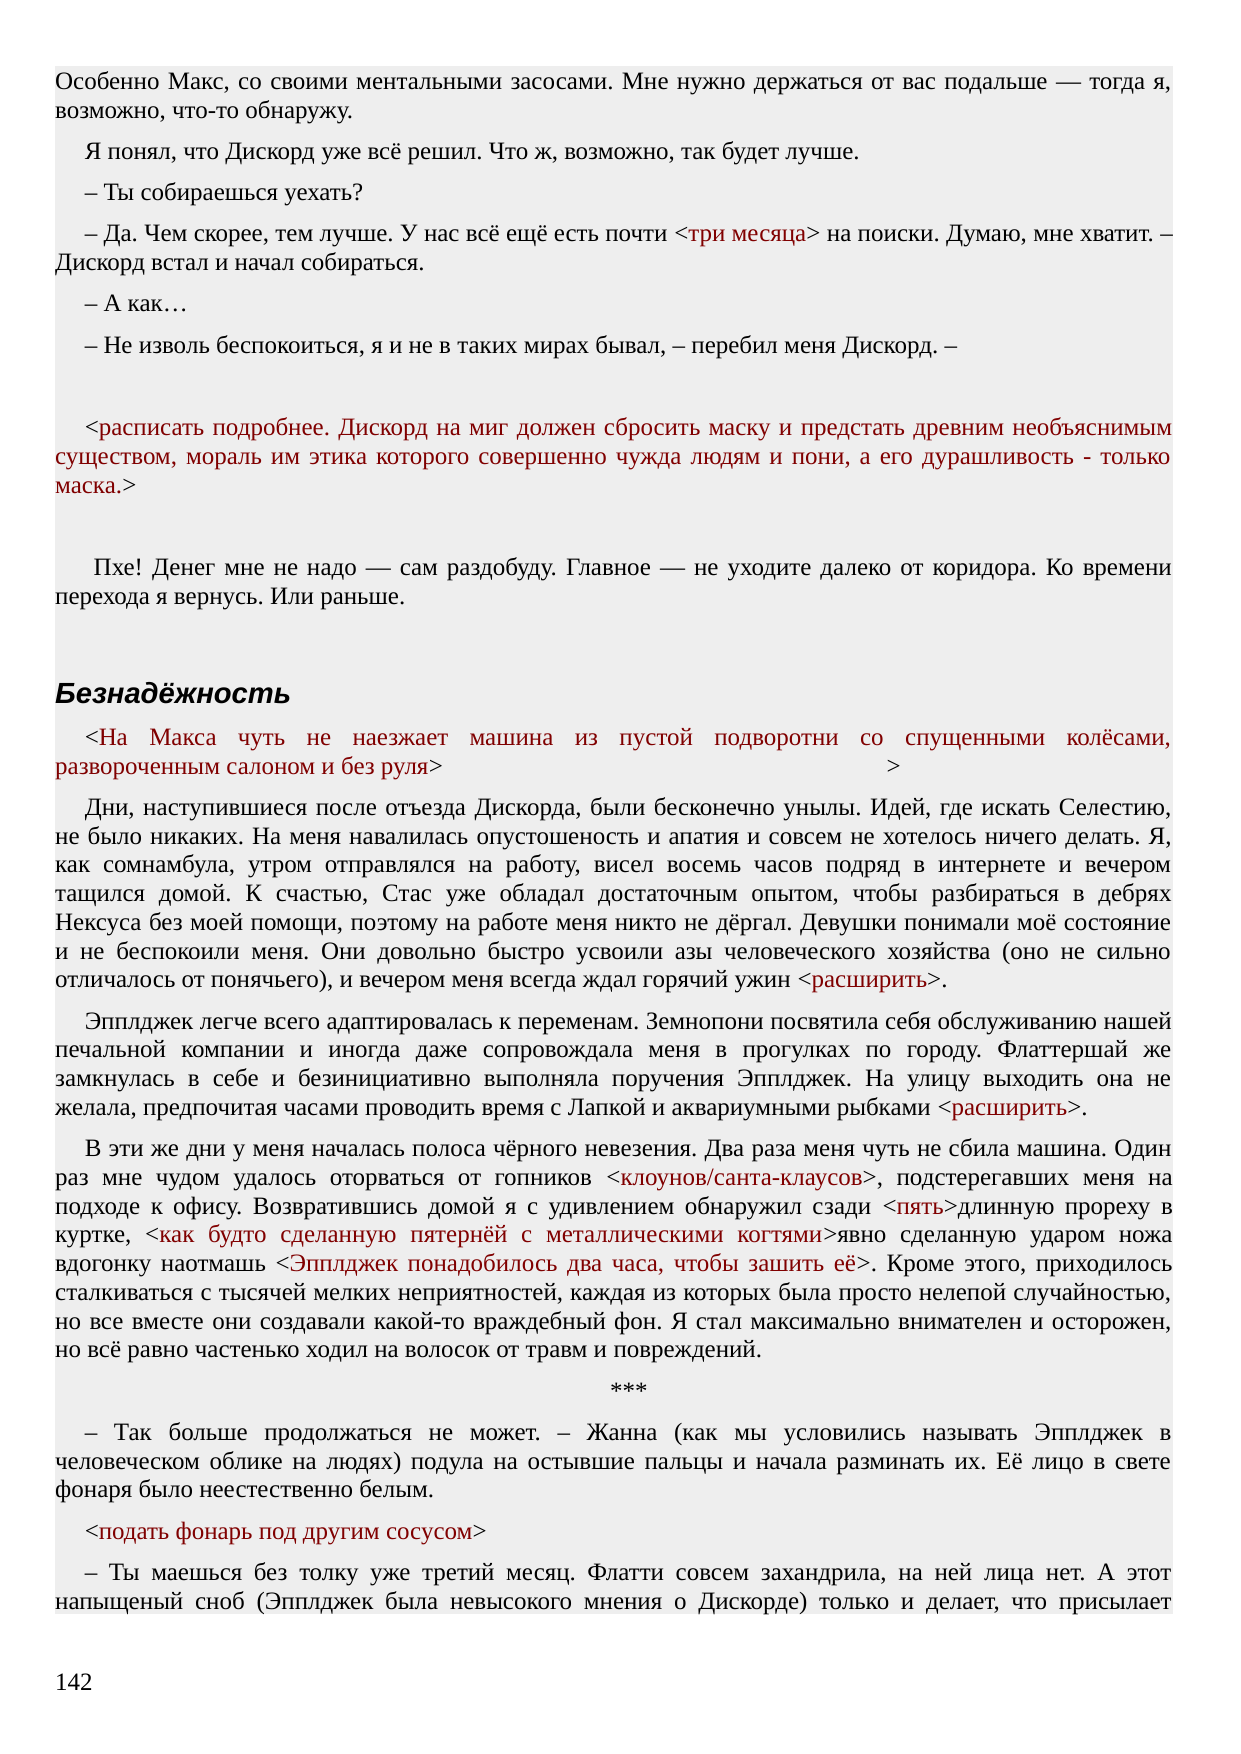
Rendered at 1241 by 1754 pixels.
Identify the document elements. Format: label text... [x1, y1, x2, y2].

text – Ты маешься без толку уже третий месяц. Флатти совсем захандрила, на ней лица нет. А этот напыщеный сноб (Эпплджек была невысокого мнения о Дискорде) только и делает, что присылает [55, 1557, 1173, 1614]
text – Не изволь беспокоиться, я и не в таких мирах бывал, – перебил меня Дискорд. – [55, 330, 1173, 358]
text В эти же дни у меня началась полоса чёрного невезения. Два раза меня чуть не сбила машина. Один раз мне чудом удалось оторваться от гопников <клоунов/санта-клаусов>, подстерегавших меня на подходе к офису. Возвратившись домой я с удивлением обнаружил сзади <пять>длинную прореху в куртке, <как будто сделанную пятернёй с металлическими когтями>явно сделанную ударом ножа вдогонку наотмашь <Эпплджек понадобилось два часа, чтобы зашить её>. Кроме этого, приходилось сталкиваться с тысячей мелких неприятностей, каждая из которых была просто нелепой случайностью, но все вместе они создавали какой-то враждебный фон. Я стал максимально внимателен и осторожен, но всё равно частенько ходил на волосок от травм и повреждений. [55, 1133, 1173, 1363]
text <На Макса чуть не наезжает машина из пустой подворотни со спущенными колёсами, развороченным салоном и без руля> > [55, 722, 1173, 779]
text Особенно Макс, со своими ментальными засосами. Мне нужно держаться от вас подальше — тогда я, возможно, что-то обнаружу. [55, 66, 1173, 123]
subtitle Безнадёжность [55, 676, 1173, 709]
text – Ты собираешься уехать? [55, 177, 1173, 206]
text – Да. Чем скорее, тем лучше. У нас всё ещё есть почти <три месяца> на поиски. Думаю, мне хватит. – Дискорд встал и начал собираться. [55, 218, 1173, 276]
text *** [55, 1376, 1173, 1404]
text <подать фонарь под другим сосусом> [55, 1516, 1173, 1544]
text Дни, наступившиеся после отъезда Дискорда, были бесконечно унылы. Идей, где искать Селестию, не было никаких. На меня навалилась опустошеность и апатия и совсем не хотелось ничего делать. Я, как сомнамбула, утром отправлялся на работу, висел восемь часов подряд в интернете и вечером тащился домой. К счастью, Стас уже обладал достаточным опытом, чтобы разбираться в дебрях Нексуса без моей помощи, поэтому на работе меня никто не дёргал. Девушки понимали моё состояние и не беспокоили меня. Они довольно быстро усвоили азы человеческого хозяйства (оно не сильно отличалось от понячьего), и вечером меня всегда ждал горячий ужин <расширить>. [55, 792, 1173, 993]
text Эпплджек легче всего адаптировалась к переменам. Земнопони посвятила себя обслуживанию нашей печальной компании и иногда даже сопровождала меня в прогулках по городу. Флаттершай же замкнулась в себе и безинициативно выполняла поручения Эпплджек. На улицу выходить она не желала, предпочитая часами проводить время с Лапкой и аквариумными рыбками <расширить>. [55, 1006, 1173, 1121]
text <расписать подробнее. Дискорд на миг должен сбросить маску и предстать древним необъяснимым существом, мораль им этика которого совершенно чужда людям и пони, а его дурашливость - только маска.> [55, 412, 1173, 498]
text – Так больше продолжаться не может. – Жанна (как мы условились называть Эпплджек в человеческом облике на людях) подула на остывшие пальцы и начала разминать их. Её лицо в свете фонаря было неестественно белым. [55, 1417, 1173, 1503]
text Пхе! Денег мне не надо — сам раздобуду. Главное — не уходите далеко от коридора. Ко времени перехода я вернусь. Или раньше. [55, 552, 1173, 610]
text Я понял, что Дискорд уже всё решил. Что ж, возможно, так будет лучше. [55, 136, 1173, 165]
text – А как… [55, 288, 1173, 317]
